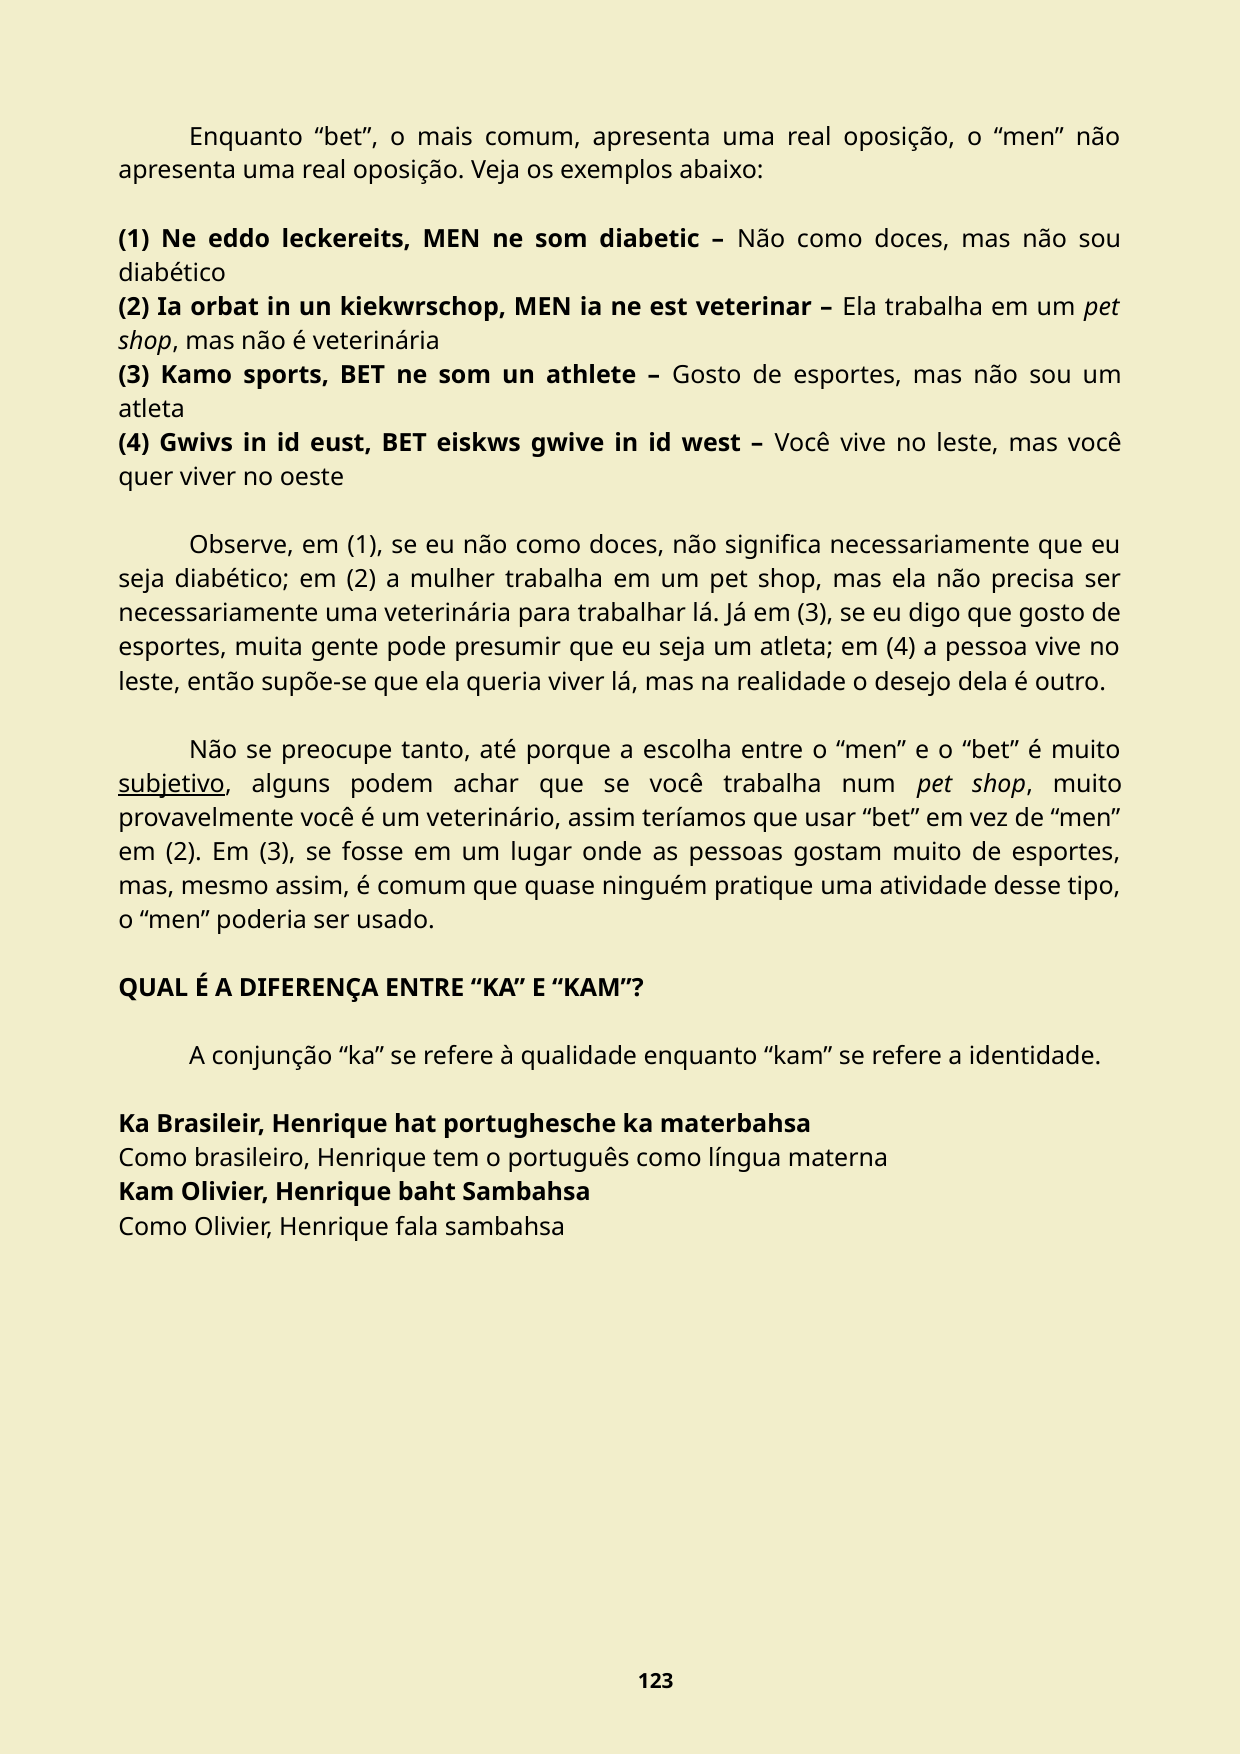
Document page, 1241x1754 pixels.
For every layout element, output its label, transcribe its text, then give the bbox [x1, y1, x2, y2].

text (4) Gwivs in id eust, BET eiskws gwive in id west – Você vive no leste, mas você quer viver no oeste [118, 425, 1122, 493]
text Kam Olivier, Henrique baht Sambahsa [118, 1174, 1122, 1208]
text Ka Brasileir, Henrique hat portughesche ka materbahsa [118, 1106, 1122, 1140]
text Como brasileiro, Henrique tem o português como língua materna [118, 1140, 1122, 1174]
subtitle QUAL É A DIFERENÇA ENTRE “KA” E “KAM”? [118, 970, 1122, 1004]
text Como Olivier, Henrique fala sambahsa [118, 1208, 1122, 1242]
text (2) Ia orbat in un kiekwrschop, MEN ia ne est veterinar – Ela trabalha em um pet shop, mas não é veterinária [118, 288, 1122, 357]
text Não se preocupe tanto, até porque a escolha entre o “men” e o “bet” é muito subjetivo, alguns podem achar que se você trabalha num pet shop, muito provavelmente você é um veterinário, assim teríamos que usar “bet” em vez de “men” em (2). Em (3), se fosse em um lugar onde as pessoas gostam muito de esportes, mas, mesmo assim, é comum que quase ninguém pratique uma atividade desse tipo, o “men” poderia ser usado. [118, 731, 1122, 936]
text (1) Ne eddo leckereits, MEN ne som diabetic – Não como doces, mas não sou diabético [118, 220, 1122, 288]
text (3) Kamo sports, BET ne som un athlete – Gosto de esportes, mas não sou um atleta [118, 357, 1122, 425]
text Observe, em (1), se eu não como doces, não significa necessariamente que eu seja diabético; em (2) a mulher trabalha em um pet shop, mas ela não precisa ser necessariamente uma veterinária para trabalhar lá. Já em (3), se eu digo que gosto de esportes, muita gente pode presumir que eu seja um atleta; em (4) a pessoa vive no leste, então supõe-se que ela queria viver lá, mas na realidade o desejo dela é outro. [118, 527, 1122, 697]
text Enquanto “bet”, o mais comum, apresenta uma real oposição, o “men” não apresenta uma real oposição. Veja os exemplos abaixo: [118, 118, 1122, 186]
text A conjunção “ka” se refere à qualidade enquanto “kam” se refere a identidade. [118, 1038, 1122, 1072]
